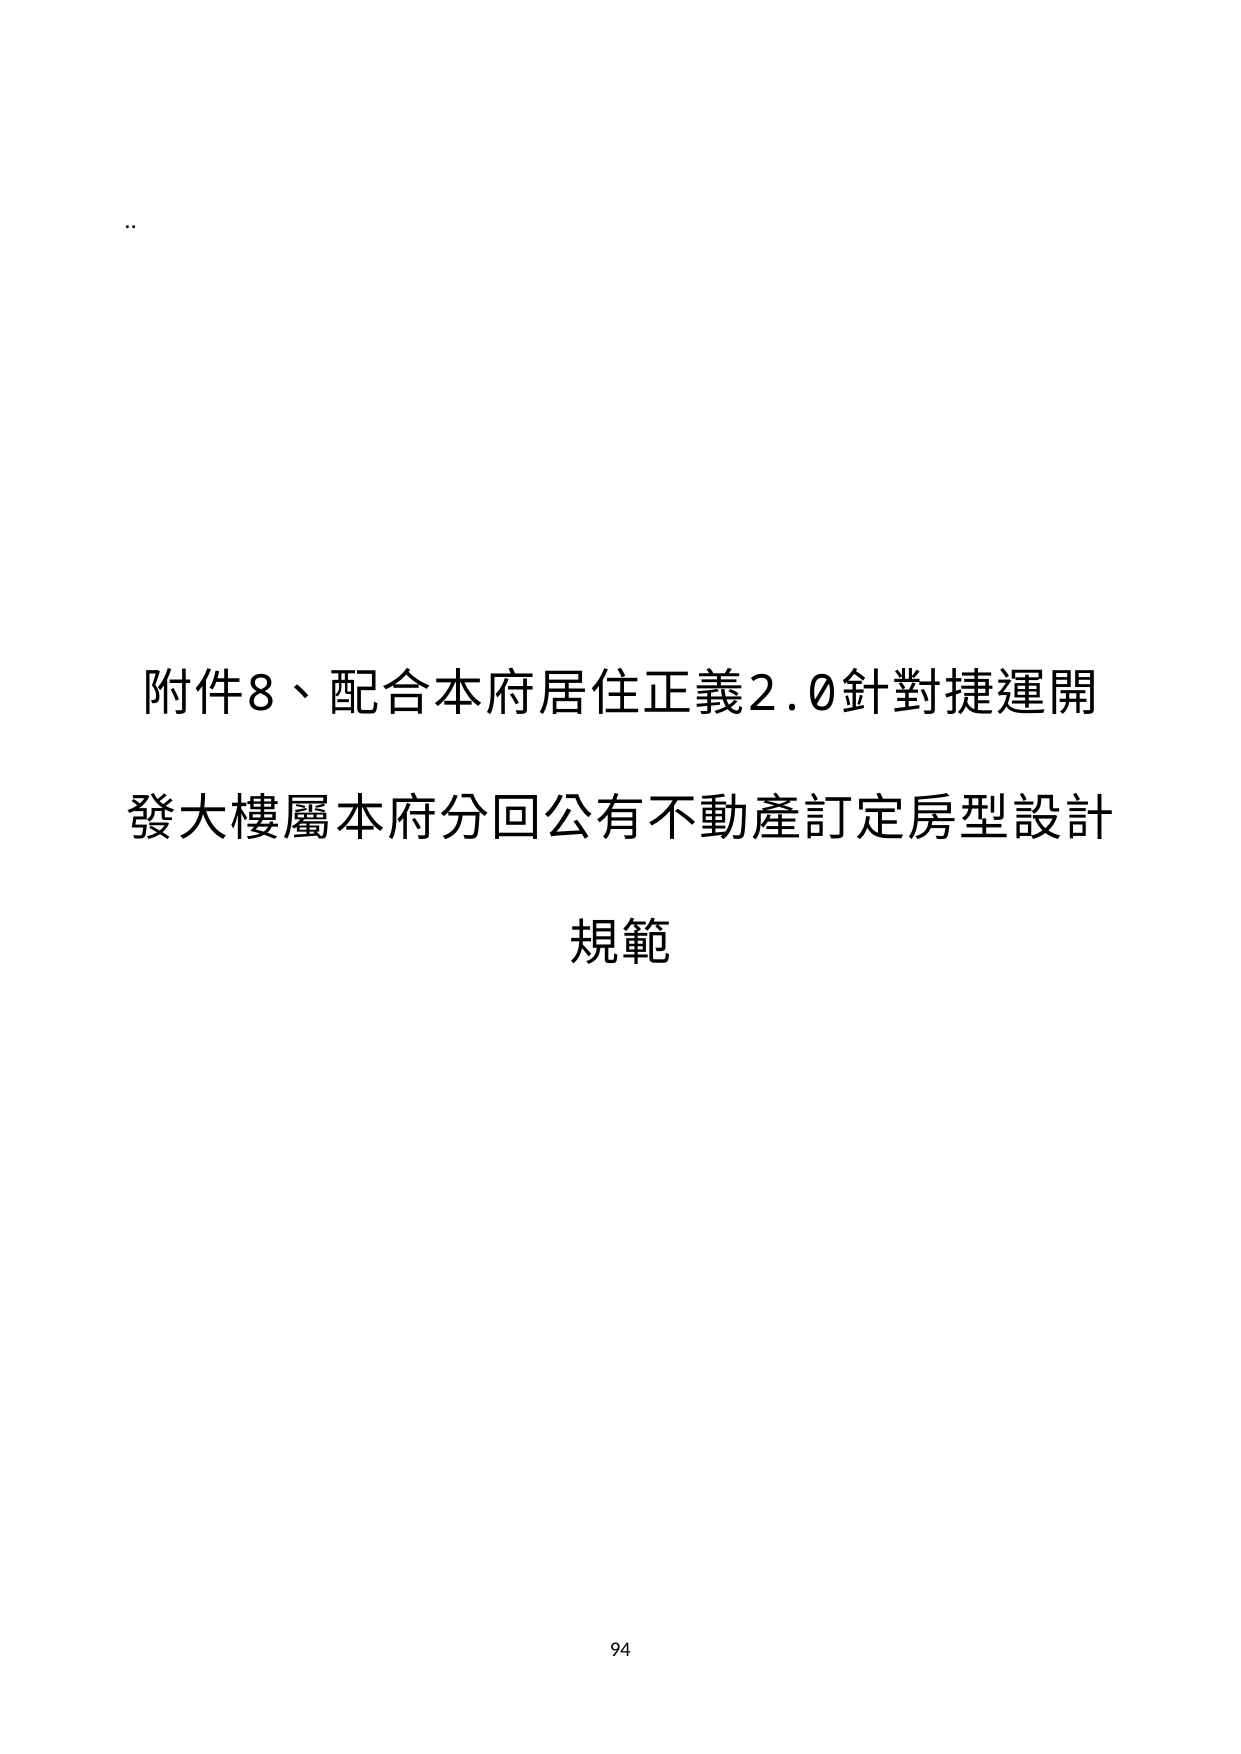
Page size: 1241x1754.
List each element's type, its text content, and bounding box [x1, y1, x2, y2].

text .. [120, 178, 1120, 241]
text 附件8、配合本府居住正義2.0針對捷運開發大樓屬本府分回公有不動產訂定房型設計規範 [120, 616, 1120, 991]
